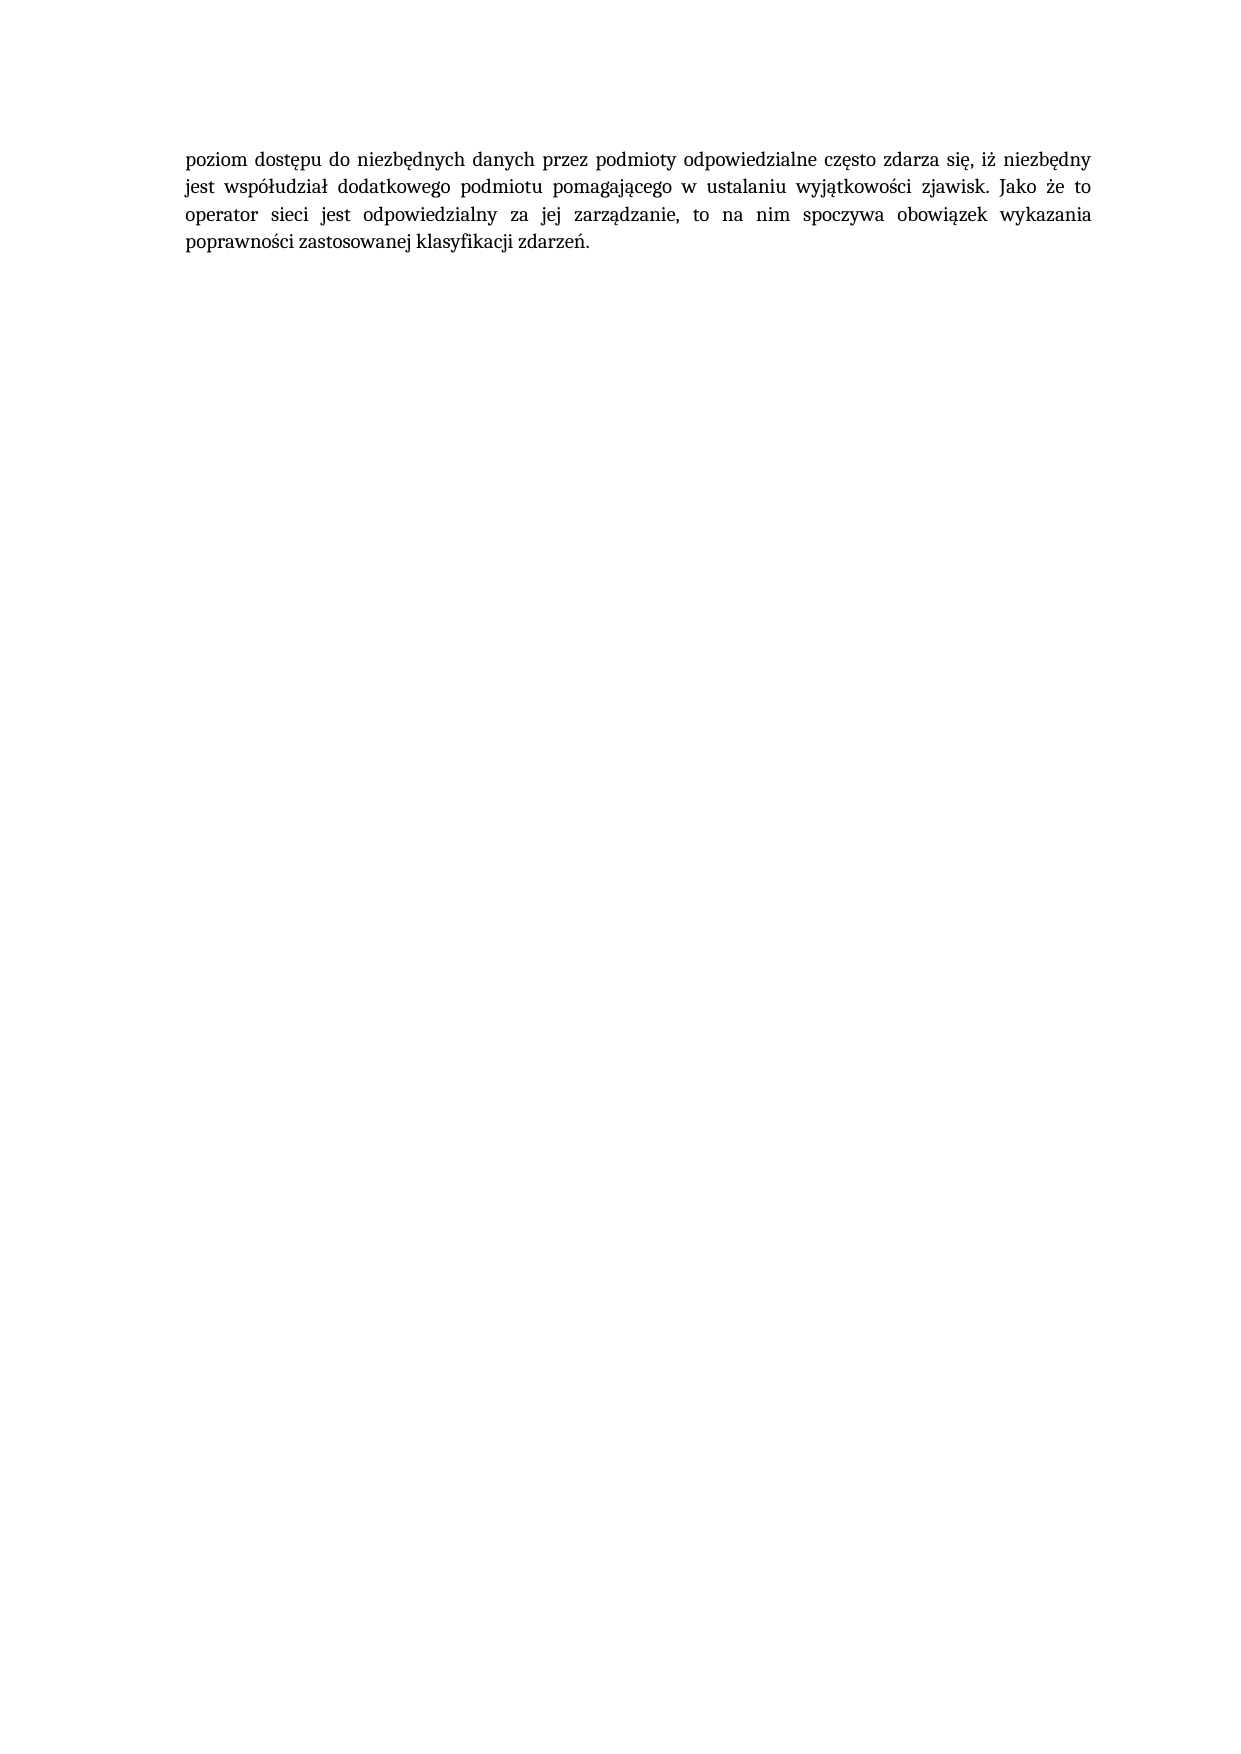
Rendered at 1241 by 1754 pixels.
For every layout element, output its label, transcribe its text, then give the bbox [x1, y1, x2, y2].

text poziom dostępu do niezbędnych danych przez podmioty odpowiedzialne często zdarza się, iż niezbędny jest współudział dodatkowego podmiotu pomagającego w ustalaniu wyjątkowości zjawisk. Jako że to operator sieci jest odpowiedzialny za jej zarządzanie, to na nim spoczywa obowiązek wykazania poprawności zastosowanej klasyfikacji zdarzeń. [185, 148, 1093, 254]
